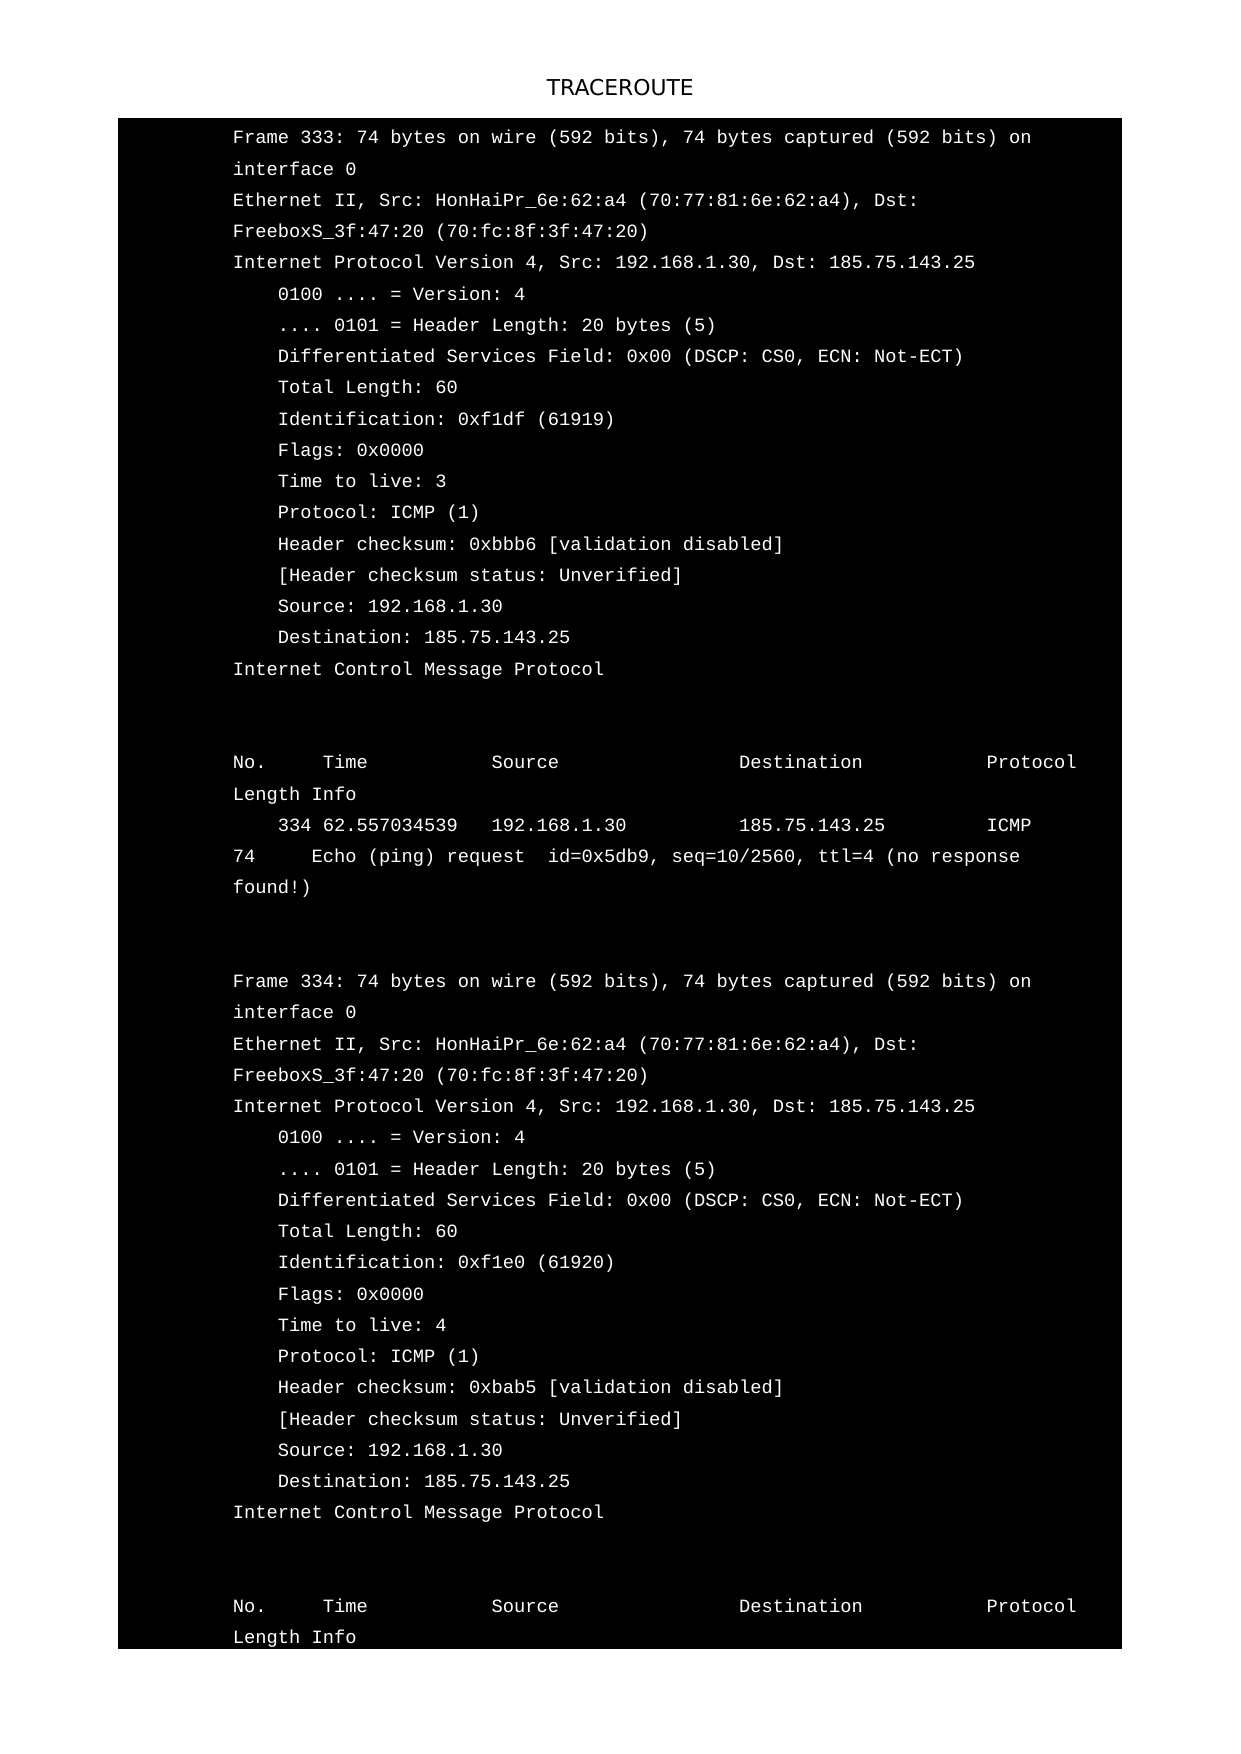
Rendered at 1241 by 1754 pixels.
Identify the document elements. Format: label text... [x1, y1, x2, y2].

table_cell [118, 1399, 217, 1431]
table_cell Ethernet II, Src: HonHaiPr_6e:62:a4 (70:77:81:6e:62:a4), Dst: FreeboxS_3f:47:20 (70:fc:8f:3f:47:20) [217, 1024, 1122, 1087]
table_cell 334 62.557034539 192.168.1.30 185.75.143.25 ICMP 74 Echo (ping) request id=0x5db9, seq=10/2560, ttl=4 (no response found!) [217, 806, 1122, 899]
table_cell [118, 1118, 217, 1149]
table_cell [118, 524, 217, 556]
table_cell [118, 493, 217, 524]
table_cell [118, 743, 217, 806]
table_cell Header checksum: 0xbab5 [validation disabled] [217, 1368, 1122, 1399]
table_cell Total Length: 60 [217, 1212, 1122, 1243]
table_cell Flags: 0x0000 [217, 1274, 1122, 1306]
table_cell .... 0101 = Header Length: 20 bytes (5) [217, 306, 1122, 337]
table_cell [118, 1493, 217, 1524]
table_cell [118, 806, 217, 899]
table_cell .... 0101 = Header Length: 20 bytes (5) [217, 1149, 1122, 1181]
table_cell [118, 1024, 217, 1087]
table_cell [118, 899, 217, 962]
table_cell [118, 337, 217, 368]
table_cell [118, 1462, 217, 1493]
table_cell [217, 899, 1122, 962]
table_cell Flags: 0x0000 [217, 431, 1122, 462]
table_cell No. Time Source Destination Protocol Length Info [217, 743, 1122, 806]
table_cell Internet Protocol Version 4, Src: 192.168.1.30, Dst: 185.75.143.25 [217, 243, 1122, 274]
table_cell Destination: 185.75.143.25 [217, 618, 1122, 649]
table_cell [118, 462, 217, 493]
table_cell [118, 1306, 217, 1337]
table_cell [118, 556, 217, 587]
table_cell [118, 618, 217, 649]
table_cell [118, 306, 217, 337]
table_cell [118, 649, 217, 681]
table_cell [118, 181, 217, 243]
table_cell Header checksum: 0xbbb6 [validation disabled] [217, 524, 1122, 556]
table_cell 0100 .... = Version: 4 [217, 274, 1122, 306]
table_cell Ethernet II, Src: HonHaiPr_6e:62:a4 (70:77:81:6e:62:a4), Dst: FreeboxS_3f:47:20 (70:fc:8f:3f:47:20) [217, 181, 1122, 243]
table_cell Time to live: 4 [217, 1306, 1122, 1337]
table_cell [118, 1368, 217, 1399]
table_cell [118, 399, 217, 431]
table_cell Frame 334: 74 bytes on wire (592 bits), 74 bytes captured (592 bits) on interface 0 [217, 962, 1122, 1024]
table_cell [217, 1524, 1122, 1587]
table_cell [118, 1149, 217, 1181]
table_cell Source: 192.168.1.30 [217, 1431, 1122, 1462]
table_cell [118, 1431, 217, 1462]
table_cell [118, 1181, 217, 1212]
table_cell Internet Control Message Protocol [217, 649, 1122, 681]
table_cell Total Length: 60 [217, 368, 1122, 399]
table_cell [118, 1243, 217, 1274]
table_cell Protocol: ICMP (1) [217, 1337, 1122, 1368]
table_cell [118, 1337, 217, 1368]
table_cell Identification: 0xf1e0 (61920) [217, 1243, 1122, 1274]
table_cell [118, 681, 217, 743]
table_cell [217, 681, 1122, 743]
table_cell [118, 118, 217, 181]
table_cell Differentiated Services Field: 0x00 (DSCP: CS0, ECN: Not-ECT) [217, 337, 1122, 368]
table_cell [118, 243, 217, 274]
table_cell [Header checksum status: Unverified] [217, 556, 1122, 587]
table_cell Identification: 0xf1df (61919) [217, 399, 1122, 431]
table_cell [118, 1087, 217, 1118]
table_cell Source: 192.168.1.30 [217, 587, 1122, 618]
table_cell [118, 1274, 217, 1306]
table_cell [118, 431, 217, 462]
table_cell [118, 587, 217, 618]
table_cell 0100 .... = Version: 4 [217, 1118, 1122, 1149]
table_cell [118, 368, 217, 399]
table_cell Frame 333: 74 bytes on wire (592 bits), 74 bytes captured (592 bits) on interface 0 [217, 118, 1122, 181]
table_cell [118, 1587, 217, 1649]
table_cell Internet Protocol Version 4, Src: 192.168.1.30, Dst: 185.75.143.25 [217, 1087, 1122, 1118]
table_cell [118, 274, 217, 306]
table_cell Differentiated Services Field: 0x00 (DSCP: CS0, ECN: Not-ECT) [217, 1181, 1122, 1212]
table_cell Time to live: 3 [217, 462, 1122, 493]
table_cell No. Time Source Destination Protocol Length Info [217, 1587, 1122, 1649]
table_cell [118, 1524, 217, 1587]
table_cell [118, 962, 217, 1024]
table_cell Protocol: ICMP (1) [217, 493, 1122, 524]
table_cell [118, 1212, 217, 1243]
table_cell Destination: 185.75.143.25 [217, 1462, 1122, 1493]
table_cell Internet Control Message Protocol [217, 1493, 1122, 1524]
table_cell [Header checksum status: Unverified] [217, 1399, 1122, 1431]
